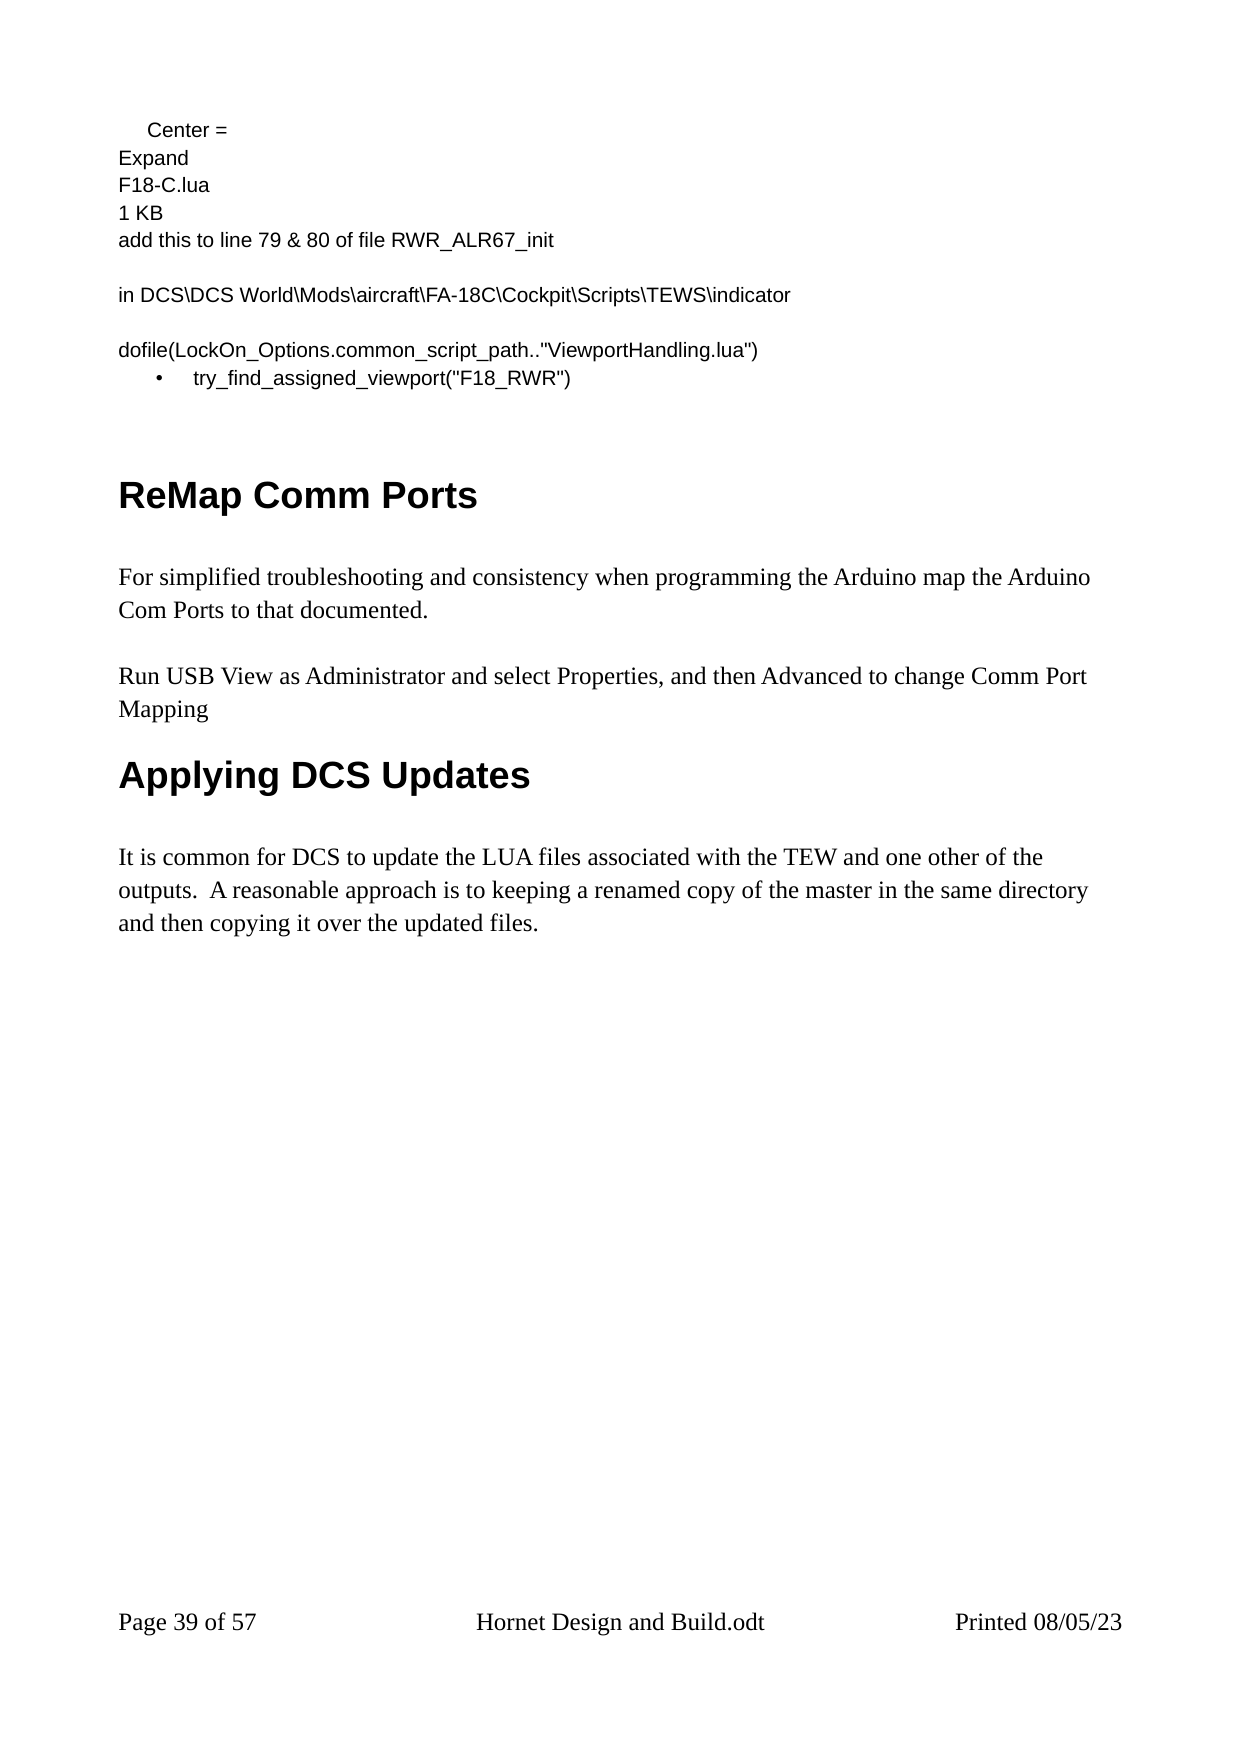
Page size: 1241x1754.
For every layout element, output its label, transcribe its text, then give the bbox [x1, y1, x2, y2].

text For simplified troubleshooting and consistency when programming the Arduino map the Arduino Com Ports to that documented. [118, 562, 1122, 624]
text Expand [118, 146, 1122, 169]
text 1 KB [118, 201, 1122, 224]
text Run USB View as Administrator and select Properties, and then Advanced to change Comm Port Mapping [118, 661, 1122, 723]
list try_find_assigned_viewport("F18_RWR") [156, 366, 1122, 390]
subtitle ReMap Comm Ports [118, 473, 1122, 517]
text Center = [118, 118, 1122, 142]
text in DCS\DCS World\Mods\aircraft\FA-18C\Cockpit\Scripts\TEWS\indicator [118, 283, 1122, 307]
subtitle Applying DCS Updates [118, 752, 1122, 796]
text F18-C.lua [118, 173, 1122, 197]
text dofile(LockOn_Options.common_script_path.."ViewportHandling.lua") [118, 338, 1122, 362]
text add this to line 79 & 80 of file RWR_ALR67_init [118, 228, 1122, 252]
text It is common for DCS to update the LUA files associated with the TEW and one other of the outputs. A reasonable approach is to keeping a renamed copy of the master in the same directory and then copying it over the updated files. [118, 842, 1122, 936]
